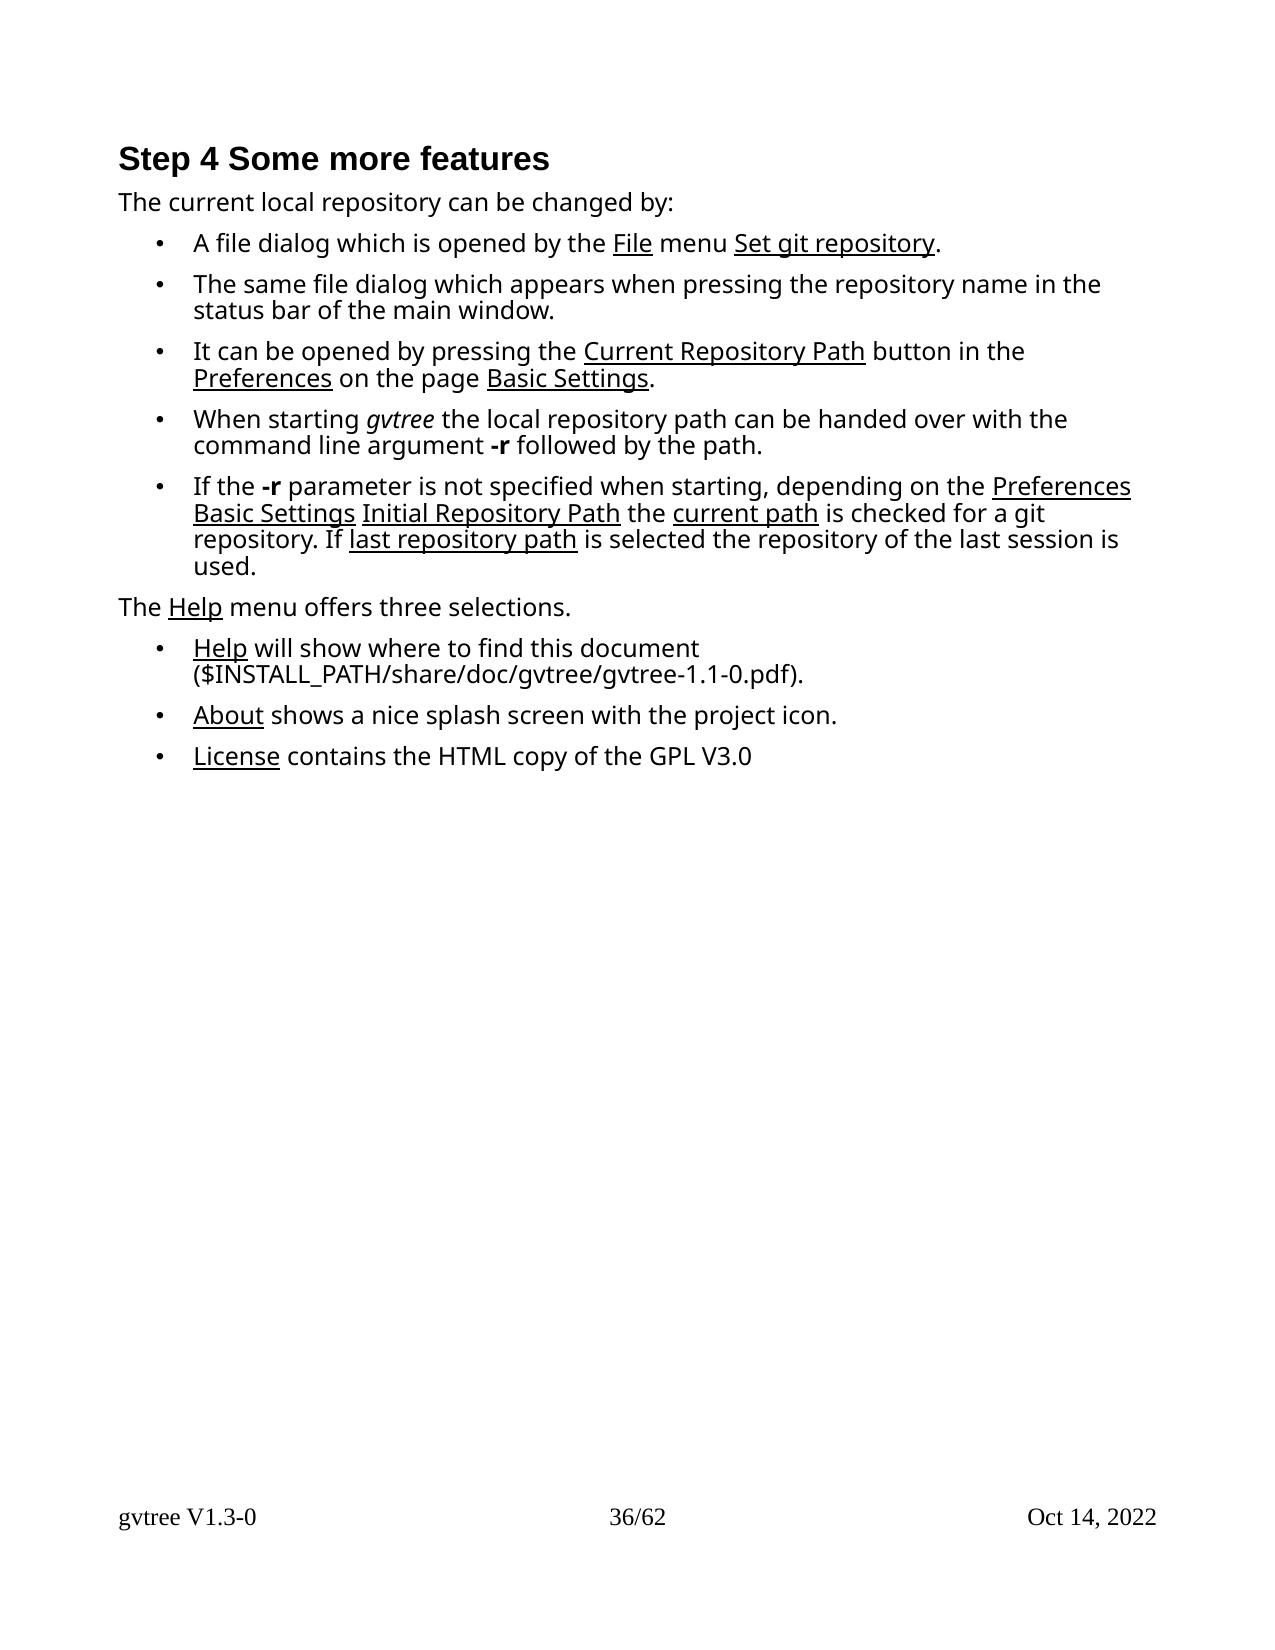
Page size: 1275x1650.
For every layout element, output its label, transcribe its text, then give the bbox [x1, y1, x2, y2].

list If the -r parameter is not specified when starting, depending on the Preferences Basic Settings Initial Repository Path the current path is checked for a git repository. If last repository path is selected the repository of the last session is used. [156, 475, 1157, 581]
list License contains the HTML copy of the GPL V3.0 [156, 745, 1157, 771]
text The Help menu offers three selections. [118, 595, 1157, 622]
list Help will show where to find this document ($INSTALL_PATH/share/doc/gvtree/gvtree-1.1-0.pdf). [156, 636, 1157, 689]
list A file dialog which is opened by the File menu Set git repository. [156, 231, 1157, 258]
text The current local repository can be changed by: [118, 190, 1157, 217]
list The same file dialog which appears when pressing the repository name in the status bar of the main window. [156, 272, 1157, 325]
list It can be opened by pressing the Current Repository Path button in the Preferences on the page Basic Settings. [156, 340, 1157, 393]
list When starting gvtree the local repository path can be handed over with the command line argument -r followed by the path. [156, 407, 1157, 460]
list About shows a nice splash screen with the project icon. [156, 704, 1157, 730]
subtitle Step 4 Some more features [118, 139, 1157, 178]
